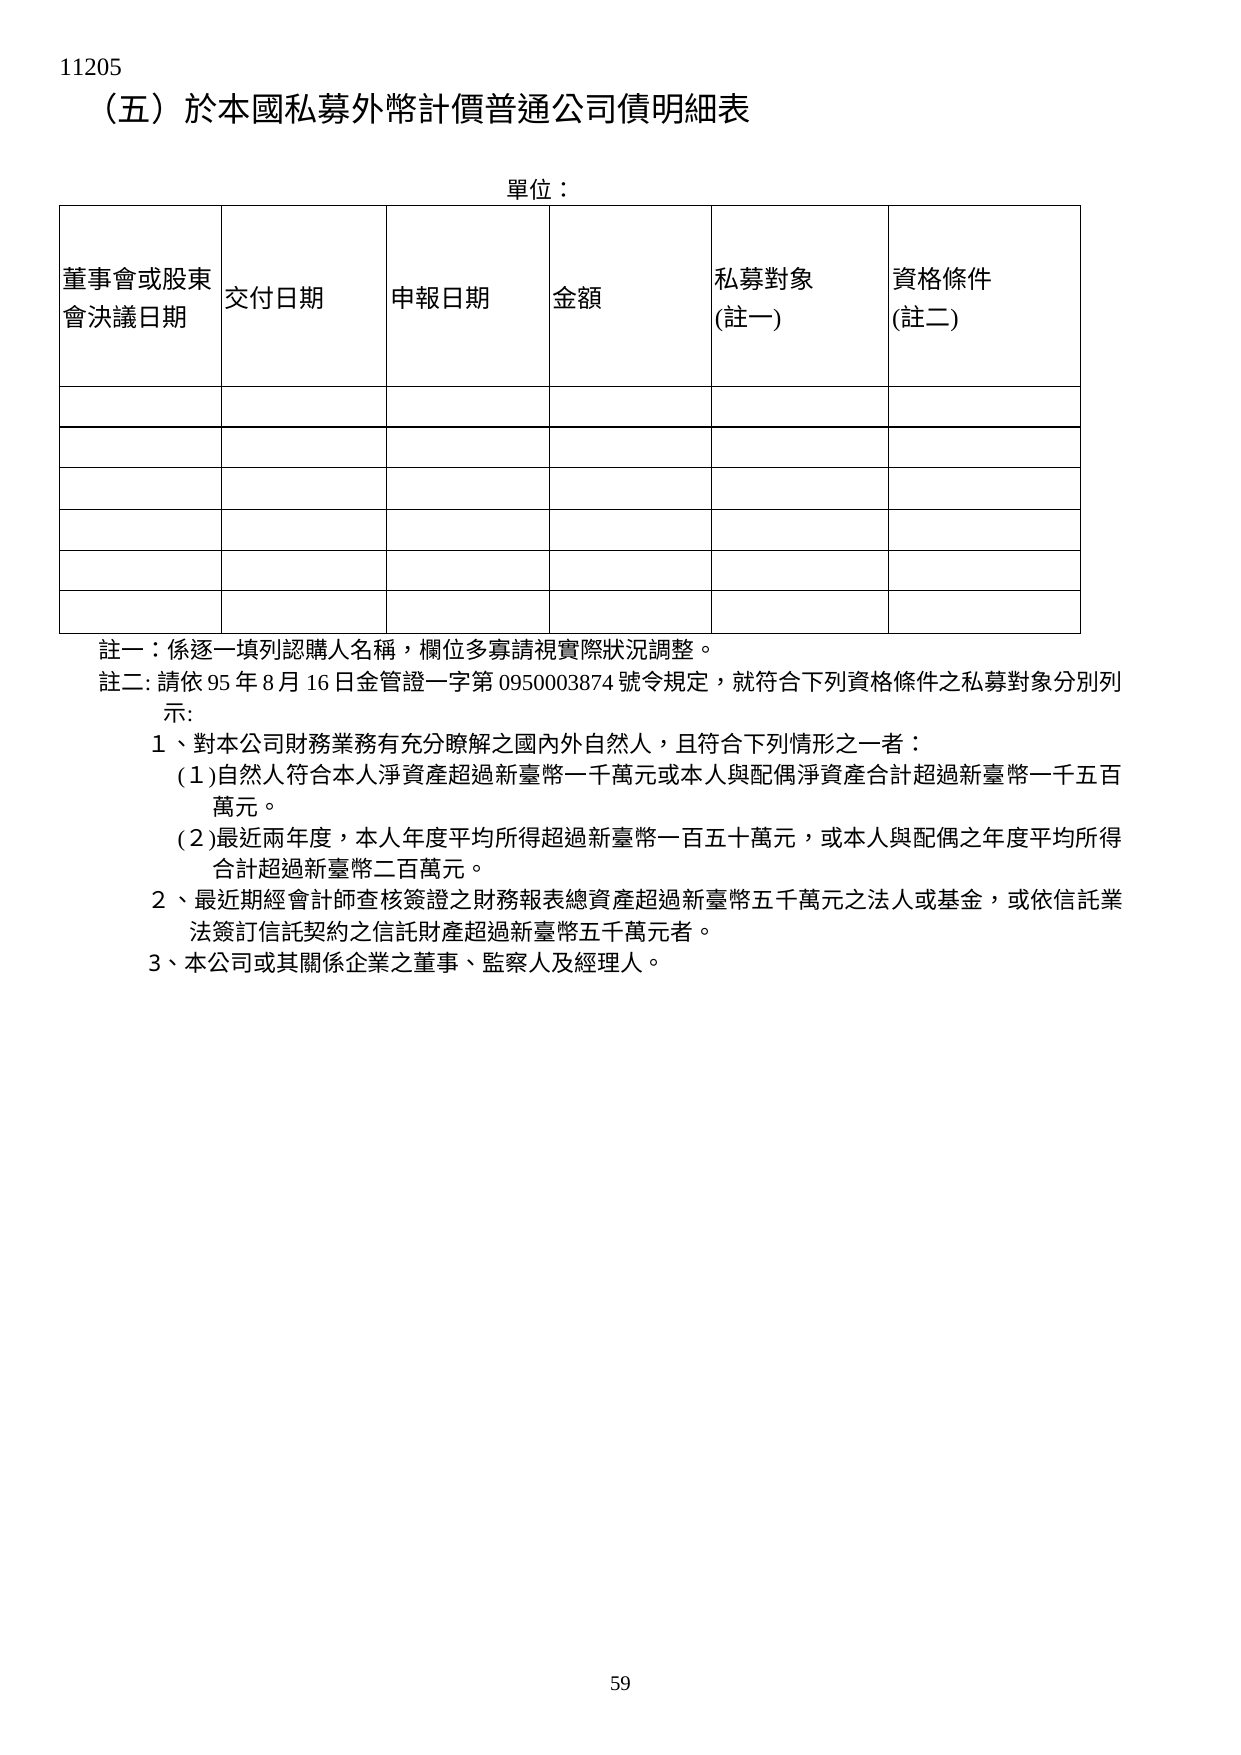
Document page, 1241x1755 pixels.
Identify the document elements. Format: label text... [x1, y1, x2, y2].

table_cell [222, 428, 386, 467]
table_cell [387, 591, 549, 633]
text １、對本公司財務業務有充分瞭解之國內外自然人，且符合下列情形之一者： [148, 727, 1123, 759]
table_cell [550, 387, 711, 426]
table_cell [60, 551, 221, 590]
table_cell [550, 591, 711, 633]
table_header 金額 [550, 206, 711, 386]
table_cell [712, 428, 888, 467]
table_cell [889, 591, 1080, 633]
text 3、本公司或其關係企業之董事、監察人及經理人。 [148, 946, 1123, 977]
table_cell [60, 591, 221, 633]
table_cell [712, 468, 888, 509]
table_cell [889, 387, 1080, 426]
text 註一：係逐一填列認購人名稱，欄位多寡請視實際狀況調整。 [98, 634, 1123, 665]
table_cell [60, 468, 221, 509]
table_cell [60, 510, 221, 550]
table_cell [222, 387, 386, 426]
table_header 資格條件 (註二) [889, 206, 1080, 386]
table_cell [550, 468, 711, 509]
table_cell [387, 551, 549, 590]
table_header 交付日期 [222, 206, 386, 386]
table_cell [387, 428, 549, 467]
table_cell [712, 591, 888, 633]
text 單位： [59, 172, 1181, 205]
table_cell [550, 510, 711, 550]
text (１)自然人符合本人淨資產超過新臺幣一千萬元或本人與配偶淨資產合計超過新臺幣一千五百萬元。 [177, 759, 1123, 821]
table_cell [712, 551, 888, 590]
table_cell [550, 551, 711, 590]
table_cell [60, 428, 221, 467]
table_cell [889, 510, 1080, 550]
table_header 私募對象 (註一) [712, 206, 888, 386]
table_cell [889, 551, 1080, 590]
table_header 董事會或股東會決議日期 [60, 206, 221, 386]
table_cell [222, 468, 386, 509]
table_cell [889, 468, 1080, 509]
table_cell [889, 428, 1080, 467]
text （五）於本國私募外幣計價普通公司債明細表 [84, 88, 1181, 130]
table_cell [387, 510, 549, 550]
table_cell [222, 591, 386, 633]
table_cell [387, 468, 549, 509]
table_cell [712, 387, 888, 426]
table_cell [222, 510, 386, 550]
table_cell [222, 551, 386, 590]
table_cell [712, 510, 888, 550]
text (２)最近兩年度，本人年度平均所得超過新臺幣一百五十萬元，或本人與配偶之年度平均所得合計超過新臺幣二百萬元。 [177, 821, 1123, 884]
table_cell [387, 387, 549, 426]
table_cell [550, 428, 711, 467]
text 註二: 請依95年8月16日金管證一字第0950003874號令規定，就符合下列資格條件之私募對象分別列示: [99, 665, 1123, 727]
table_header 申報日期 [387, 206, 549, 386]
text ２、最近期經會計師查核簽證之財務報表總資產超過新臺幣五千萬元之法人或基金，或依信託業法簽訂信託契約之信託財產超過新臺幣五千萬元者。 [148, 884, 1123, 946]
table_cell [60, 387, 221, 426]
